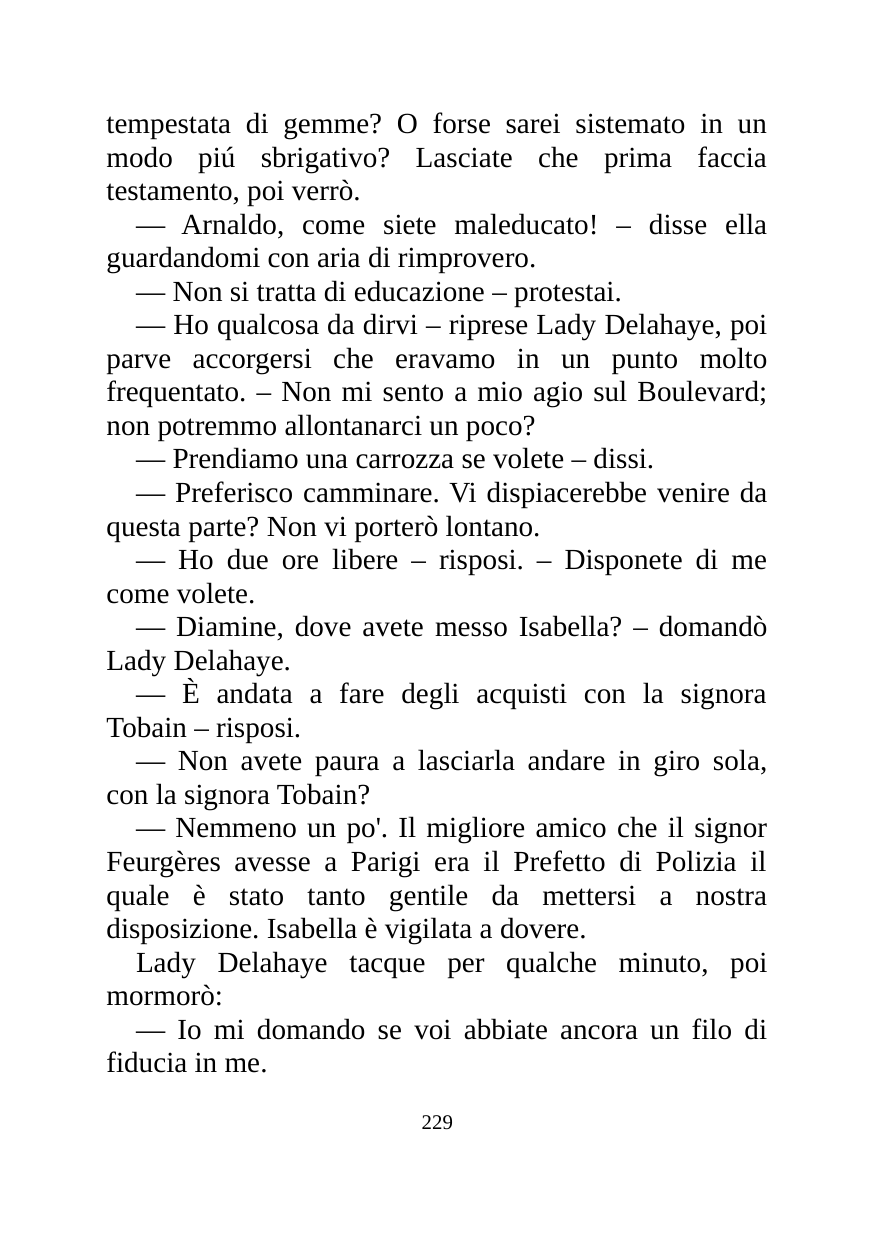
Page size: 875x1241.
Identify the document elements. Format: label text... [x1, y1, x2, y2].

text — Nemmeno un po'. Il migliore amico che il signor Feurgères avesse a Parigi era il Prefetto di Polizia il quale è stato tanto gentile da mettersi a nostra disposizione. Isabella è vigilata a dovere. [106, 811, 768, 945]
text Lady Delahaye tacque per qualche minuto, poi mormorò: [106, 945, 768, 1012]
text — Non avete paura a lasciarla andare in giro sola, con la signora Tobain? [106, 743, 768, 811]
text — Prendiamo una carrozza se volete – dissi. [106, 442, 768, 475]
text — Io mi domando se voi abbiate ancora un filo di fiducia in me. [106, 1012, 768, 1079]
text — Preferisco camminare. Vi dispiacerebbe venire da questa parte? Non vi porterò lontano. [106, 475, 768, 542]
text tempestata di gemme? O forse sarei sistemato in un modo piú sbrigativo? Lasciate che prima faccia testamento, poi verrò. [106, 106, 768, 207]
text — Ho qualcosa da dirvi – riprese Lady Delahaye, poi parve accorgersi che eravamo in un punto molto frequentato. – Non mi sento a mio agio sul Boulevard; non potremmo allontanarci un poco? [106, 307, 768, 442]
text — Non si tratta di educazione – protestai. [106, 274, 768, 307]
text — Arnaldo, come siete maleducato! – disse ella guardandomi con aria di rimprovero. [106, 207, 768, 274]
text — Ho due ore libere – risposi. – Disponete di me come volete. [106, 542, 768, 609]
text — Diamine, dove avete messo Isabella? – domandò Lady Delahaye. [106, 609, 768, 676]
text — È andata a fare degli acquisti con la signora Tobain – risposi. [106, 676, 768, 743]
